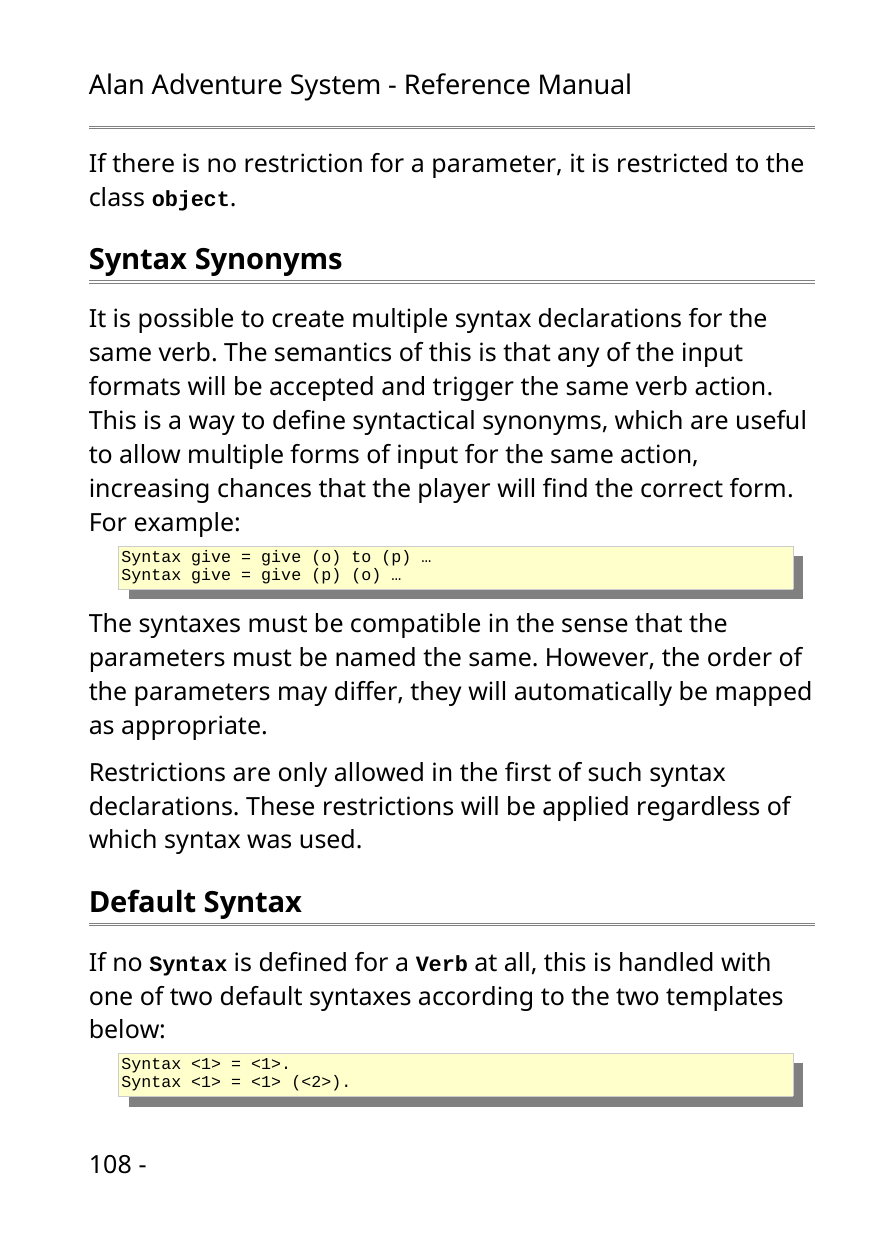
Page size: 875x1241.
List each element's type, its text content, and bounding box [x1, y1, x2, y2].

text If there is no restriction for a parameter, it is restricted to the class object. [88, 146, 815, 213]
text If no Syntax is defined for a Verb at all, this is handled with one of two default syntaxes according to the two templates below: [88, 944, 815, 1046]
text The syntaxes must be compatible in the sense that the parameters must be named the same. However, the order of the parameters may differ, they will automatically be mapped as appropriate. [88, 606, 815, 742]
text It is possible to create multiple syntax declarations for the same verb. The semantics of this is that any of the input formats will be accepted and trigger the same verb action. This is a way to define syntactical synonyms, which are useful to allow multiple forms of input for the same action, increasing chances that the player will find the correct form. For example: [88, 301, 815, 539]
subtitle Default Syntax [88, 882, 815, 926]
text Syntax give = give (o) to (p) … Syntax give = give (p) (o) … [119, 547, 793, 589]
subtitle Syntax Synonyms [88, 239, 815, 283]
text Syntax <1> = <1> (<2>). [119, 1071, 793, 1096]
text Restrictions are only allowed in the first of such syntax declarations. These restrictions will be applied regardless of which syntax was used. [88, 754, 815, 856]
text Syntax <1> = <1>. [119, 1054, 793, 1071]
